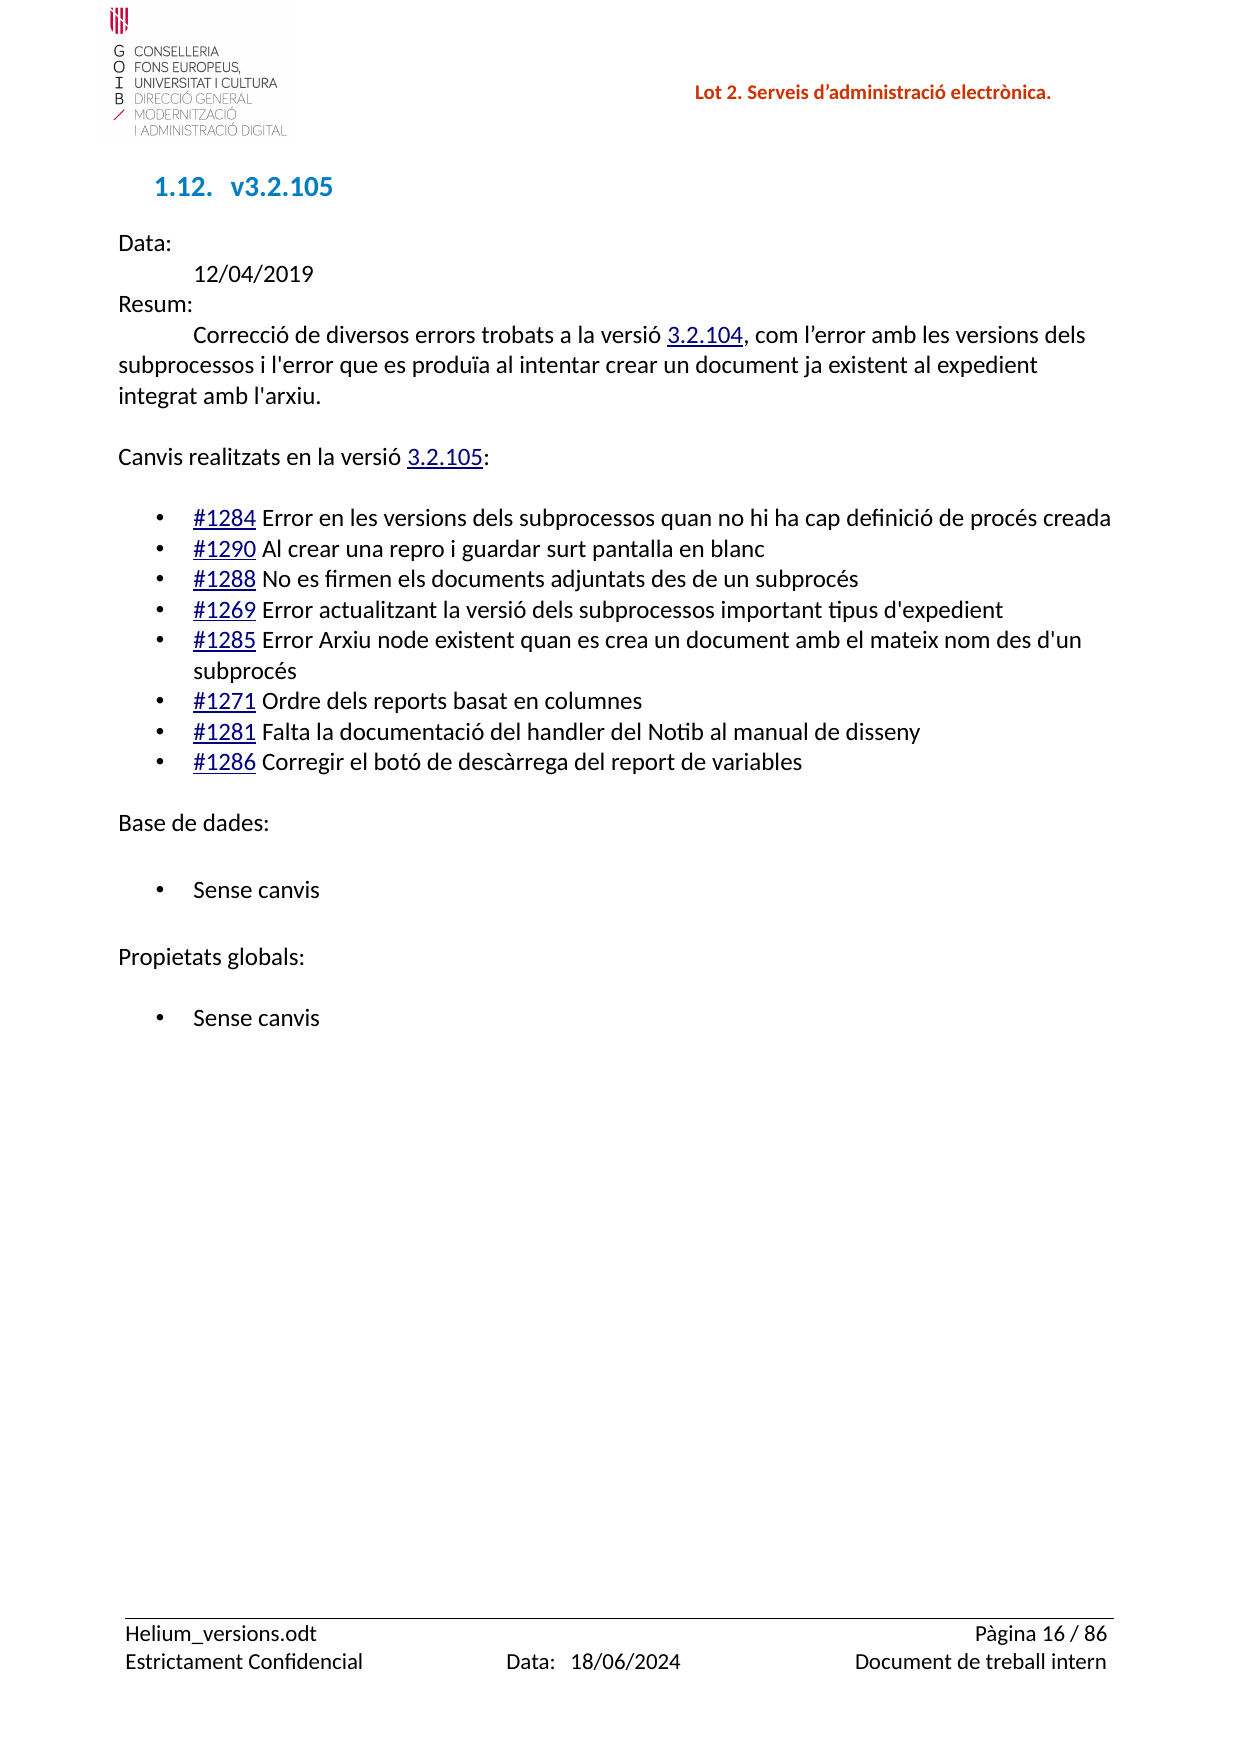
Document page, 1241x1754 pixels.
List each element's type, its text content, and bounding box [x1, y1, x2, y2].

list #1281 Falta la documentació del handler del Notib al manual de disseny [156, 716, 1122, 746]
list #1290 Al crear una repro i guardar surt pantalla en blanc [156, 533, 1122, 563]
list #1271 Ordre dels reports basat en columnes [156, 685, 1122, 716]
text Propietats globals: [118, 941, 1122, 972]
text Canvis realitzats en la versió 3.2.105: [118, 441, 1122, 472]
list #1285 Error Arxiu node existent quan es crea un document amb el mateix nom des d'un subprocés [156, 624, 1122, 685]
list #1284 Error en les versions dels subprocessos quan no hi ha cap definició de procés creada [156, 502, 1122, 533]
text Base de dades: [118, 807, 1122, 838]
picture [100, 0, 297, 144]
list #1288 No es firmen els documents adjuntats des de un subprocés [156, 563, 1122, 594]
text Resum: [118, 289, 1122, 319]
text 12/04/2019 [118, 258, 1122, 289]
list Sense canvis [156, 1002, 1122, 1033]
subtitle v3.2.105 [153, 168, 1122, 204]
list #1269 Error actualitzant la versió dels subprocessos important tipus d'expedient [156, 594, 1122, 624]
text Data: [118, 228, 1122, 258]
list Sense canvis [156, 874, 1122, 905]
text Correcció de diversos errors trobats a la versió 3.2.104, com l’error amb les versions dels subprocessos i l'error que es produïa al intentar crear un document ja existent al expedient integrat amb l'arxiu. [118, 319, 1122, 411]
list #1286 Corregir el botó de descàrrega del report de variables [156, 746, 1122, 777]
